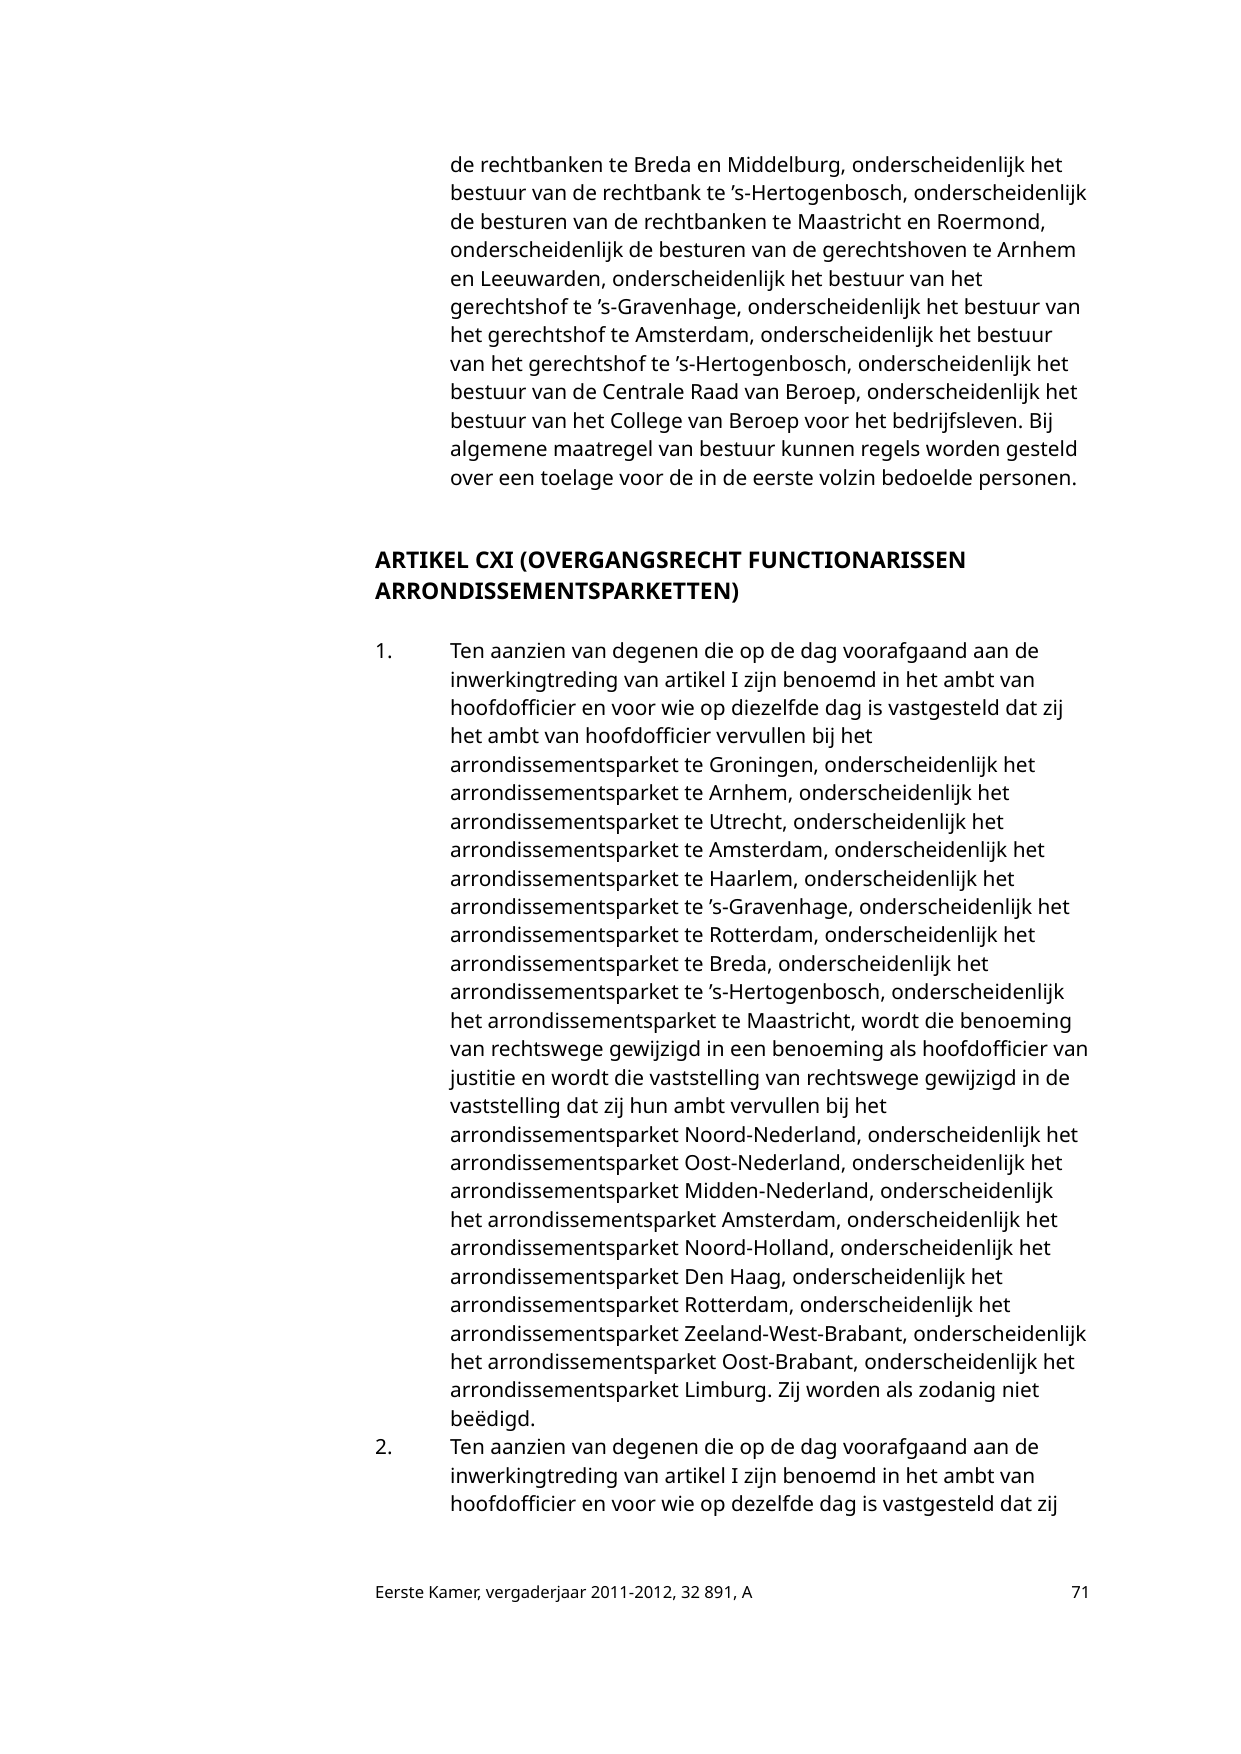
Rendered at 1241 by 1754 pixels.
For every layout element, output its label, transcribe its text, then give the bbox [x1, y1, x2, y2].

list Ten aanzien van degenen die op de dag voorafgaand aan de inwerkingtreding van artikel I zijn benoemd in het ambt van hoofdofficier en voor wie op diezelfde dag is vastgesteld dat zij het ambt van hoofdofficier vervullen bij het arrondissementsparket te Groningen, onderscheidenlijk het arrondissementsparket te Arnhem, onderscheidenlijk het arrondissementsparket te Utrecht, onderscheidenlijk het arrondissementsparket te Amsterdam, onderscheidenlijk het arrondissementsparket te Haarlem, onderscheidenlijk het arrondissementsparket te ’s-Gravenhage, onderscheidenlijk het arrondissementsparket te Rotterdam, onderscheidenlijk het arrondissementsparket te Breda, onderscheidenlijk het arrondissementsparket te ’s-Hertogenbosch, onderscheidenlijk het arrondissementsparket te Maastricht, wordt die benoeming van rechtswege gewijzigd in een benoeming als hoofdofficier van justitie en wordt die vaststelling van rechtswege gewijzigd in de vaststelling dat zij hun ambt vervullen bij het arrondissementsparket Noord-Nederland, onderscheidenlijk het arrondissementsparket Oost-Nederland, onderscheidenlijk het arrondissementsparket Midden-Nederland, onderscheidenlijk het arrondissementsparket Amsterdam, onderscheidenlijk het arrondissementsparket Noord-Holland, onderscheidenlijk het arrondissementsparket Den Haag, onderscheidenlijk het arrondissementsparket Rotterdam, onderscheidenlijk het arrondissementsparket Zeeland-West-Brabant, onderscheidenlijk het arrondissementsparket Oost-Brabant, onderscheidenlijk het arrondissementsparket Limburg. Zij worden als zodanig niet beëdigd. [375, 636, 1090, 1432]
list Ten aanzien van degenen die op de dag voorafgaand aan de inwerkingtreding van artikel I zijn benoemd in het ambt van hoofdofficier en voor wie op dezelfde dag is vastgesteld dat zij [375, 1432, 1090, 1518]
subtitle ARTIKEL CXI (OVERGANGSRECHT FUNCTIONARISSEN ARRONDISSEMENTSPARKETTEN) [375, 544, 1090, 606]
list de rechtbanken te Breda en Middelburg, onderscheidenlijk het bestuur van de rechtbank te ’s-Hertogenbosch, onderscheidenlijk de besturen van de rechtbanken te Maastricht en Roermond, onderscheidenlijk de besturen van de gerechtshoven te Arnhem en Leeuwarden, onderscheidenlijk het bestuur van het gerechtshof te ’s-Gravenhage, onderscheidenlijk het bestuur van het gerechtshof te Amsterdam, onderscheidenlijk het bestuur van het gerechtshof te ’s-Hertogenbosch, onderscheidenlijk het bestuur van de Centrale Raad van Beroep, onderscheidenlijk het bestuur van het College van Beroep voor het bedrijfsleven. Bij algemene maatregel van bestuur kunnen regels worden gesteld over een toelage voor de in de eerste volzin bedoelde personen. [375, 150, 1090, 491]
